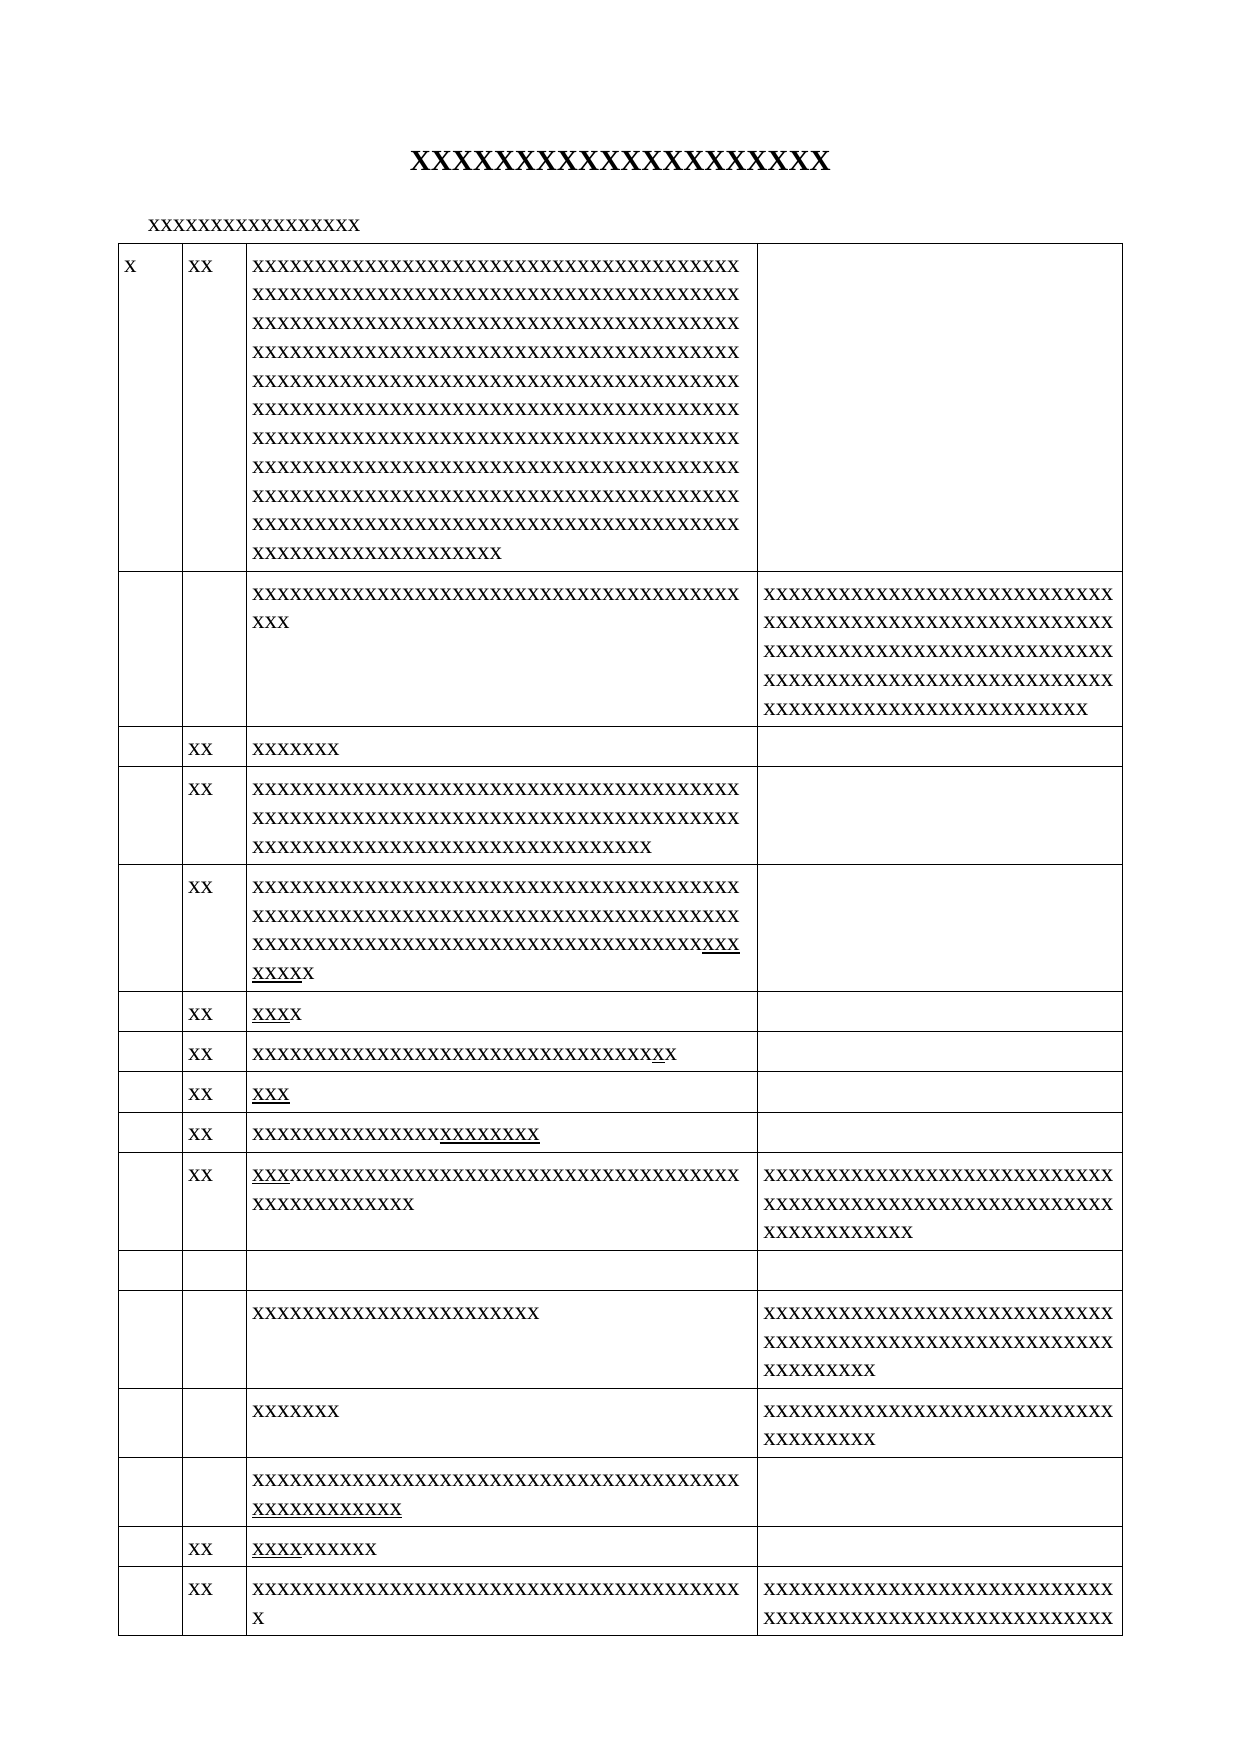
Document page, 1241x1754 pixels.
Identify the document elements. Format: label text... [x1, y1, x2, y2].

table_cell [758, 1113, 1122, 1152]
table_cell [119, 767, 182, 864]
table_cell xxxxxxx [247, 1389, 757, 1457]
table_cell xx [183, 727, 246, 766]
table_cell xxxxxxxxxxxxxxxxxxxxxxxxxxxxxxxxxx [247, 1032, 757, 1071]
table_cell [119, 1251, 182, 1290]
table_cell [119, 1072, 182, 1112]
table_cell xxxxxxxxxxxxxxxxxxxxxxx [247, 1291, 757, 1388]
table_cell [183, 572, 246, 726]
table_cell [119, 1567, 182, 1635]
table_header [758, 244, 1122, 571]
table_cell [183, 1389, 246, 1457]
table_cell [119, 1458, 182, 1526]
table_cell xxxxxxxxxxxxxxxxxxxxxxxxxxxxxxxxxxxxxxxxxx [247, 572, 757, 726]
table_cell xxxxxxxxxx [247, 1527, 757, 1566]
table_cell [119, 1527, 182, 1566]
table_cell [183, 1291, 246, 1388]
table_cell [119, 992, 182, 1031]
table_cell [119, 1153, 182, 1250]
table_cell xx [183, 1153, 246, 1250]
table_cell [758, 1072, 1122, 1112]
table_cell [119, 727, 182, 766]
table_cell xx [183, 865, 246, 991]
table_cell [119, 1291, 182, 1388]
table_cell xxxxxxxxxxxxxxxxxxxxxxxxxxxxxxxxxxxxxxxxxxxxxxxxxxxxxxxxxxxxxxxxxxxxxxxxxxxxxxxxxxxxxxxxxxxxxxxxxxxxxxxxxxxxxxxxxxxxxxxxxx [247, 865, 757, 991]
subtitle xxxxxxxxxxxxxxxxx [118, 208, 1122, 237]
table_cell xxxxxxxxxxxxxxxxxxxxxxxxxxxxxxxxxxxxxxxxxxxxxxxxxxxxxxxxxxxxxxxxxxxxxxxxxxxxxxxxxxxxxxxxxxxxxxxxxxxxxxxxxxxxxxxxxxxxxxxxxxxxxxxxxxxxxxxxxx [758, 572, 1122, 726]
table_cell [247, 1251, 757, 1290]
table_cell [758, 1251, 1122, 1290]
table_cell xxxxxxxxxxxxxxxxxxxxxxxxxxxxxxxxxxxxxxxxxxxxxxxxxxxxxxxxxxxxxxxxxxxxxxxxxxxxxxxxxxxxxxxxxxxxxxxxxxxxxxxxxxxxxx [247, 767, 757, 864]
table_cell [758, 1458, 1122, 1526]
table_cell xx [183, 1527, 246, 1566]
table_cell [183, 1251, 246, 1290]
table_cell xxxx [247, 992, 757, 1031]
table_cell xxxxxxxxxxxxxxxxxxxxxxxxxxxxxxxxxxxxxxxxxxxxxxxxxxxxxxxxxxxxxxxxxxxx [758, 1153, 1122, 1250]
table_cell xxx [247, 1072, 757, 1112]
table_cell xxxxxxxxxxxxxxxxxxxxxxxxxxxxxxxxxxxxxxxxxxxxxxxxxxx [247, 1458, 757, 1526]
table_cell xx [183, 1072, 246, 1112]
table_cell xx [183, 767, 246, 864]
table_cell xx [183, 1567, 246, 1635]
table_cell [119, 1389, 182, 1457]
table_cell [758, 1527, 1122, 1566]
table_cell [758, 865, 1122, 991]
table_cell xx [183, 1113, 246, 1152]
table_cell xx [183, 1032, 246, 1071]
table_cell xxxxxxxxxxxxxxxxxxxxxxxxxxxxxxxxxxxxxxxx [247, 1567, 757, 1635]
table_cell [758, 1032, 1122, 1071]
table_cell [758, 992, 1122, 1031]
table_cell [758, 727, 1122, 766]
table_cell [758, 767, 1122, 864]
table_header x [119, 244, 182, 571]
table_header xx [183, 244, 246, 571]
table_cell xxxxxxx [247, 727, 757, 766]
table_cell xxxxxxxxxxxxxxxxxxxxxxxxxxxxxxxxxxxxx [758, 1389, 1122, 1457]
table_cell [119, 572, 182, 726]
table_cell [119, 1113, 182, 1152]
table_cell [119, 1032, 182, 1071]
table_cell xxxxxxxxxxxxxxxxxxxxxxxxxxxxxxxxxxxxxxxxxxxxxxxxxxxxxxxxxxxxxxxxx [758, 1291, 1122, 1388]
table_cell xxxxxxxxxxxxxxxxxxxxxxx [247, 1113, 757, 1152]
table_header xxxxxxxxxxxxxxxxxxxxxxxxxxxxxxxxxxxxxxxxxxxxxxxxxxxxxxxxxxxxxxxxxxxxxxxxxxxxxxxxxxxxxxxxxxxxxxxxxxxxxxxxxxxxxxxxxxxxxxxxxxxxxxxxxxxxxxxxxxxxxxxxxxxxxxxxxxxxxxxxxxxxxxxxxxxxxxxxxxxxxxxxxxxxxxxxxxxxxxxxxxxxxxxxxxxxxxxxxxxxxxxxxxxxxxxxxxxxxxxxxxxxxxxxxxxxxxxxxxxxxxxxxxxxxxxxxxxxxxxxxxxxxxxxxxxxxxxxxxxxxxxxxxxxxxxxxxxxxxxxxxxxxxxxxxxxxxxxxxxxxxxxxxxxxxxxxxxxxxxxxxxxxxxxxxxxxxxxxxxxxxxxxxxxxxxxxxxxxxxxxxxxxxxxxx [247, 244, 757, 571]
table_cell xxxxxxxxxxxxxxxxxxxxxxxxxxxxxxxxxxxxxxxxxxxxxxxxxxxxxxxx [758, 1567, 1122, 1635]
table_cell [183, 1458, 246, 1526]
table_cell [119, 865, 182, 991]
table_cell xxxxxxxxxxxxxxxxxxxxxxxxxxxxxxxxxxxxxxxxxxxxxxxxxxxx [247, 1153, 757, 1250]
subtitle xxxxxxxxxxxxxxxxxxxx [118, 143, 1122, 177]
table_cell xx [183, 992, 246, 1031]
